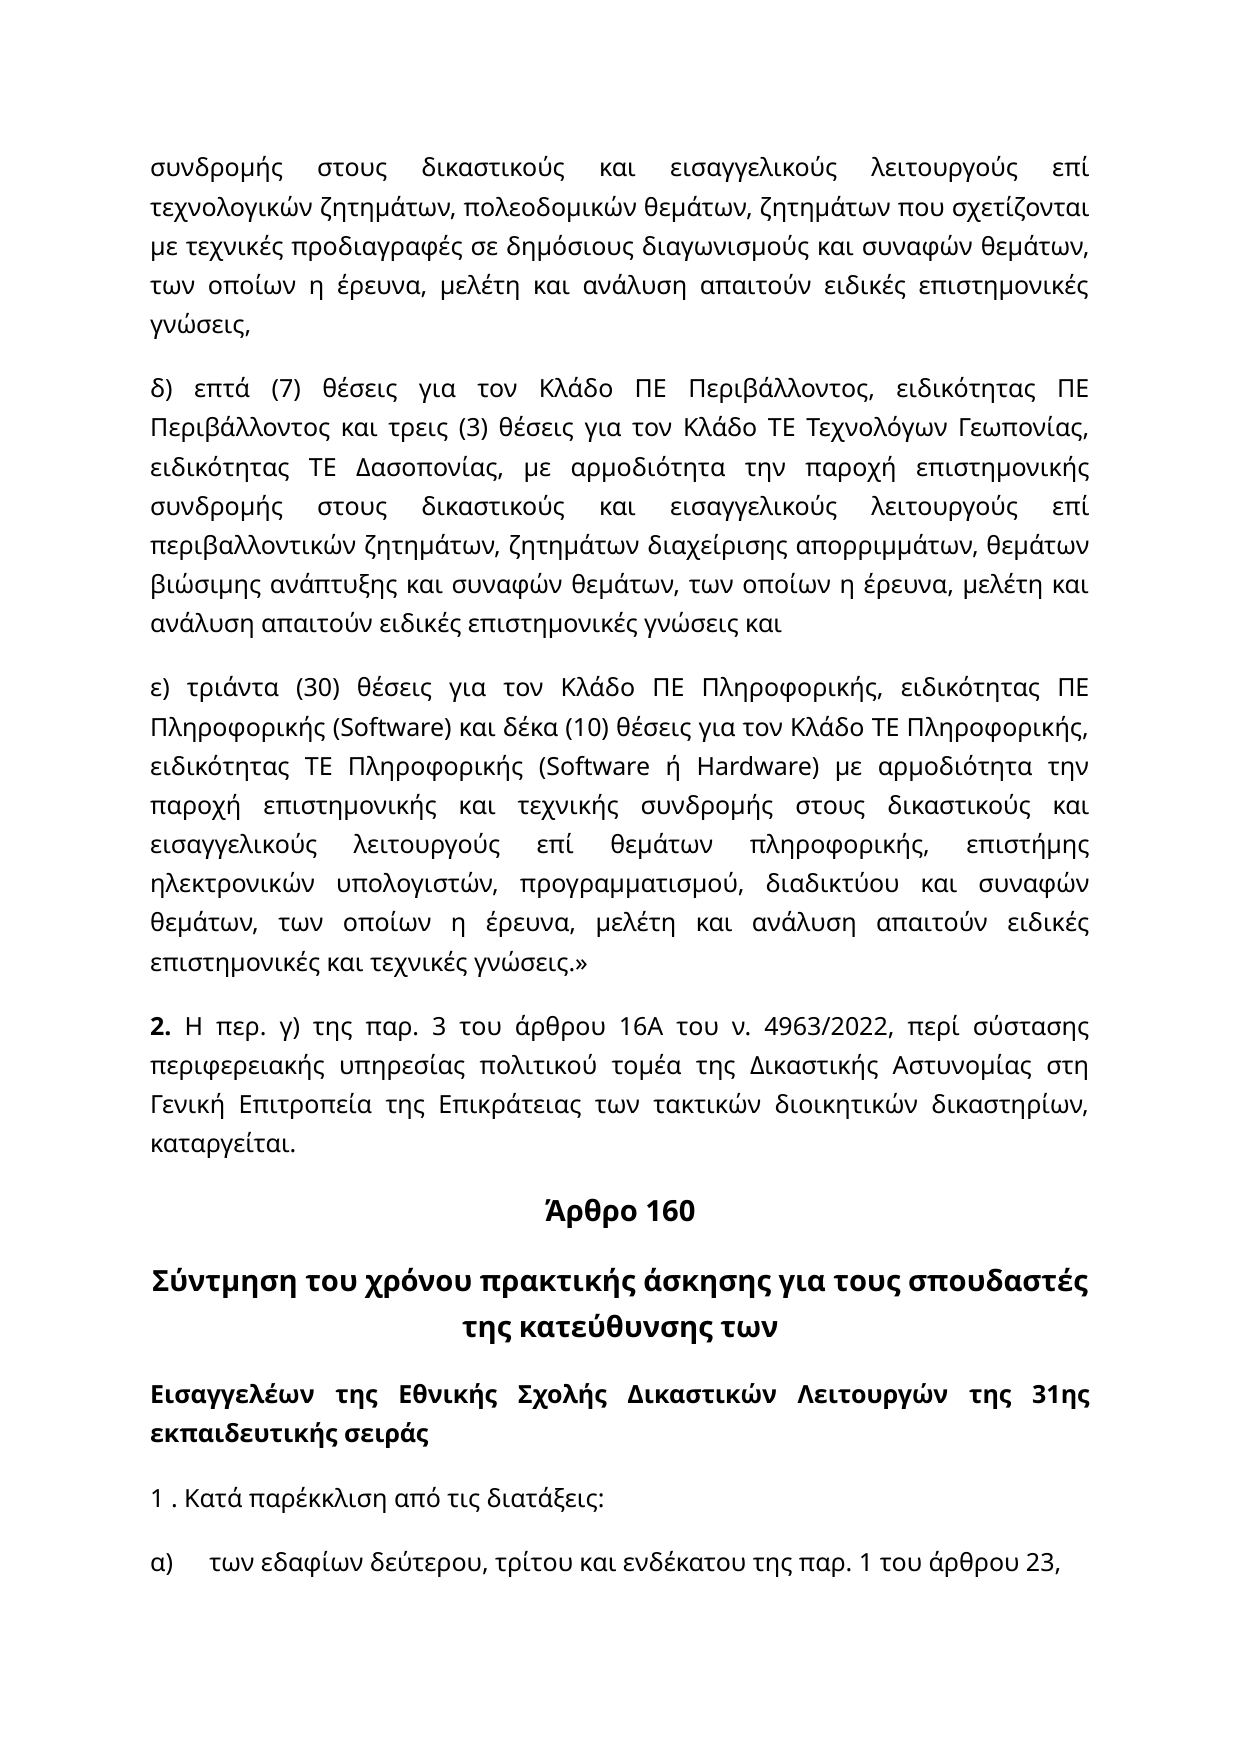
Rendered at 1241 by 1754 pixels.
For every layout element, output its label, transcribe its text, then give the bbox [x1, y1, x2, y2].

text δ) επτά (7) θέσεις για τον Κλάδο ΠΕ Περιβάλλοντος, ειδικότητας ΠΕ Περιβάλλοντος και τρεις (3) θέσεις για τον Κλάδο ΤΕ Τεχνολόγων Γεωπονίας, ειδικότητας ΤΕ Δασοπονίας, με αρμοδιότητα την παροχή επιστημονικής συνδρομής στους δικαστικούς και εισαγγελικούς λειτουργούς επί περιβαλλοντικών ζητημάτων, ζητημάτων διαχείρισης απορριμμάτων, θεμάτων βιώσιμης ανάπτυξης και συναφών θεμάτων, των οποίων η έρευνα, μελέτη και ανάλυση απαιτούν ειδικές επιστημονικές γνώσεις και [150, 371, 1090, 640]
text συνδρομής στους δικαστικούς και εισαγγελικούς λειτουργούς επί τεχνολογικών ζητημάτων, πολεοδομικών θεμάτων, ζητημάτων που σχετίζονται με τεχνικές προδιαγραφές σε δημόσιους διαγωνισμούς και συναφών θεμάτων, των οποίων η έρευνα, μελέτη και ανάλυση απαιτούν ειδικές επιστημονικές γνώσεις, [150, 150, 1090, 341]
text 2. Η περ. γ) της παρ. 3 του άρθρου 16Α του ν. 4963/2022, περί σύστασης περιφερειακής υπηρεσίας πολιτικού τομέα της Δικαστικής Αστυνομίας στη Γενική Επιτροπεία της Επικράτειας των τακτικών διοικητικών δικαστηρίων, καταργείται. [150, 1008, 1090, 1160]
text Εισαγγελέων της Εθνικής Σχολής Δικαστικών Λειτουργών της 31ης εκπαιδευτικής σειράς [150, 1377, 1090, 1450]
subtitle Σύντμηση του χρόνου πρακτικής άσκησης για τους σπουδαστές της κατεύθυνσης των [150, 1261, 1090, 1346]
text ε) τριάντα (30) θέσεις για τον Κλάδο ΠΕ Πληροφορικής, ειδικότητας ΠΕ Πληροφορικής (Software) και δέκα (10) θέσεις για τον Κλάδο ΤΕ Πληροφορικής, ειδικότητας ΤΕ Πληροφορικής (Software ή Hardware) με αρμοδιότητα την παροχή επιστημονικής και τεχνικής συνδρομής στους δικαστικούς και εισαγγελικούς λειτουργούς επί θεμάτων πληροφορικής, επιστήμης ηλεκτρονικών υπολογιστών, προγραμματισμού, διαδικτύου και συναφών θεμάτων, των οποίων η έρευνα, μελέτη και ανάλυση απαιτούν ειδικές επιστημονικές και τεχνικές γνώσεις.» [150, 670, 1090, 978]
subtitle Άρθρο 160 [150, 1190, 1090, 1230]
text 1 . Κατά παρέκκλιση από τις διατάξεις: [150, 1480, 1090, 1514]
list α) των εδαφίων δεύτερου, τρίτου και ενδέκατου της παρ. 1 του άρθρου 23, [150, 1544, 1090, 1578]
